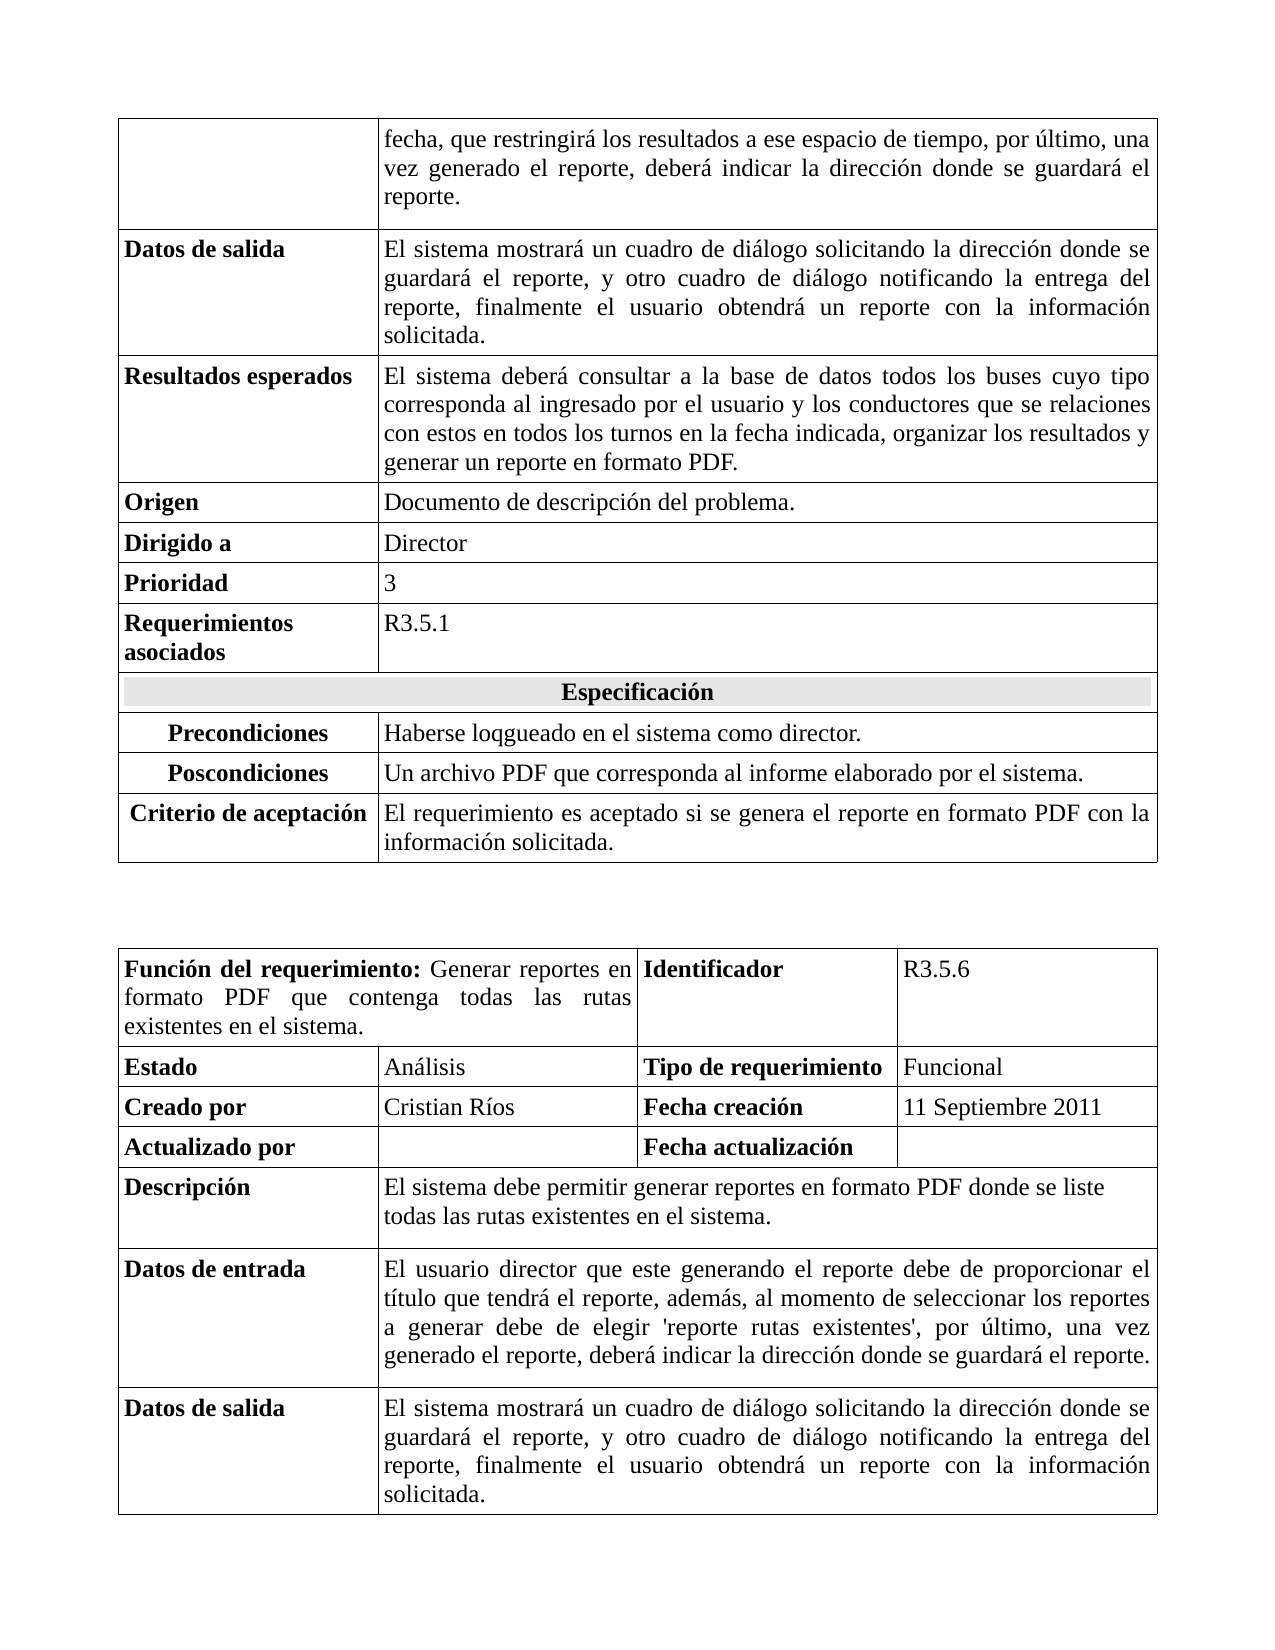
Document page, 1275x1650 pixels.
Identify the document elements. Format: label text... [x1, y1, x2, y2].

table_cell El sistema mostrará un cuadro de diálogo solicitando la dirección donde se guardará el reporte, y otro cuadro de diálogo notificando la entrega del reporte, finalmente el usuario obtendrá un reporte con la información solicitada. [379, 230, 1157, 355]
table_cell Creado por [119, 1087, 378, 1126]
table_cell Documento de descripción del problema. [379, 483, 1157, 522]
table_cell Fecha actualización [638, 1127, 897, 1167]
table_cell El sistema debe permitir generar reportes en formato PDF donde se liste todas las rutas existentes en el sistema. [379, 1168, 1157, 1248]
table_cell Funcional [898, 1047, 1157, 1086]
table_cell Datos de salida [119, 1388, 378, 1514]
table_cell Resultados esperados [119, 356, 378, 482]
table_cell Director [379, 523, 1157, 562]
table_cell Dirigido a [119, 523, 378, 562]
table_cell Estado [119, 1047, 378, 1086]
table_cell [379, 1127, 637, 1167]
table_header Función del requerimiento: Generar reportes en formato PDF que contenga todas las rutas existentes en el sistema. [119, 949, 637, 1046]
table_cell Cristian Ríos [379, 1087, 637, 1126]
table_cell El requerimiento es aceptado si se genera el reporte en formato PDF con la información solicitada. [379, 794, 1157, 862]
table_cell [119, 119, 378, 228]
table_cell Datos de salida [119, 230, 378, 355]
table_cell Un archivo PDF que corresponda al informe elaborado por el sistema. [379, 753, 1157, 792]
table_cell El usuario director que este generando el reporte debe de proporcionar el título que tendrá el reporte, además, al momento de seleccionar los reportes a generar debe de elegir 'reporte rutas existentes', por último, una vez generado el reporte, deberá indicar la dirección donde se guardará el reporte. [379, 1249, 1157, 1387]
table_cell El sistema deberá consultar a la base de datos todos los buses cuyo tipo corresponda al ingresado por el usuario y los conductores que se relaciones con estos en todos los turnos en la fecha indicada, organizar los resultados y generar un reporte en formato PDF. [379, 356, 1157, 482]
table_cell Requerimientos asociados [119, 604, 378, 672]
table_header R3.5.6 [898, 949, 1157, 1046]
table_cell Precondiciones [119, 713, 378, 752]
table_cell Criterio de aceptación [119, 794, 378, 862]
table_cell Análisis [379, 1047, 637, 1086]
table_cell Actualizado por [119, 1127, 378, 1167]
table_cell 3 [379, 563, 1157, 602]
table_header Identificador [638, 949, 897, 1046]
table_cell Datos de entrada [119, 1249, 378, 1387]
table_cell Descripción [119, 1168, 378, 1248]
table_cell Especificación [119, 673, 1157, 712]
table_cell Origen [119, 483, 378, 522]
table_cell Fecha creación [638, 1087, 897, 1126]
table_cell Poscondiciones [119, 753, 378, 792]
table_cell R3.5.1 [379, 604, 1157, 672]
table_cell [898, 1127, 1157, 1167]
table_cell Prioridad [119, 563, 378, 602]
table_cell El sistema mostrará un cuadro de diálogo solicitando la dirección donde se guardará el reporte, y otro cuadro de diálogo notificando la entrega del reporte, finalmente el usuario obtendrá un reporte con la información solicitada. [379, 1388, 1157, 1514]
table_cell Tipo de requerimiento [638, 1047, 897, 1086]
table_cell 11 Septiembre 2011 [898, 1087, 1157, 1126]
table_cell fecha, que restringirá los resultados a ese espacio de tiempo, por último, una vez generado el reporte, deberá indicar la dirección donde se guardará el reporte. [379, 119, 1157, 228]
table_cell Haberse loqgueado en el sistema como director. [379, 713, 1157, 752]
